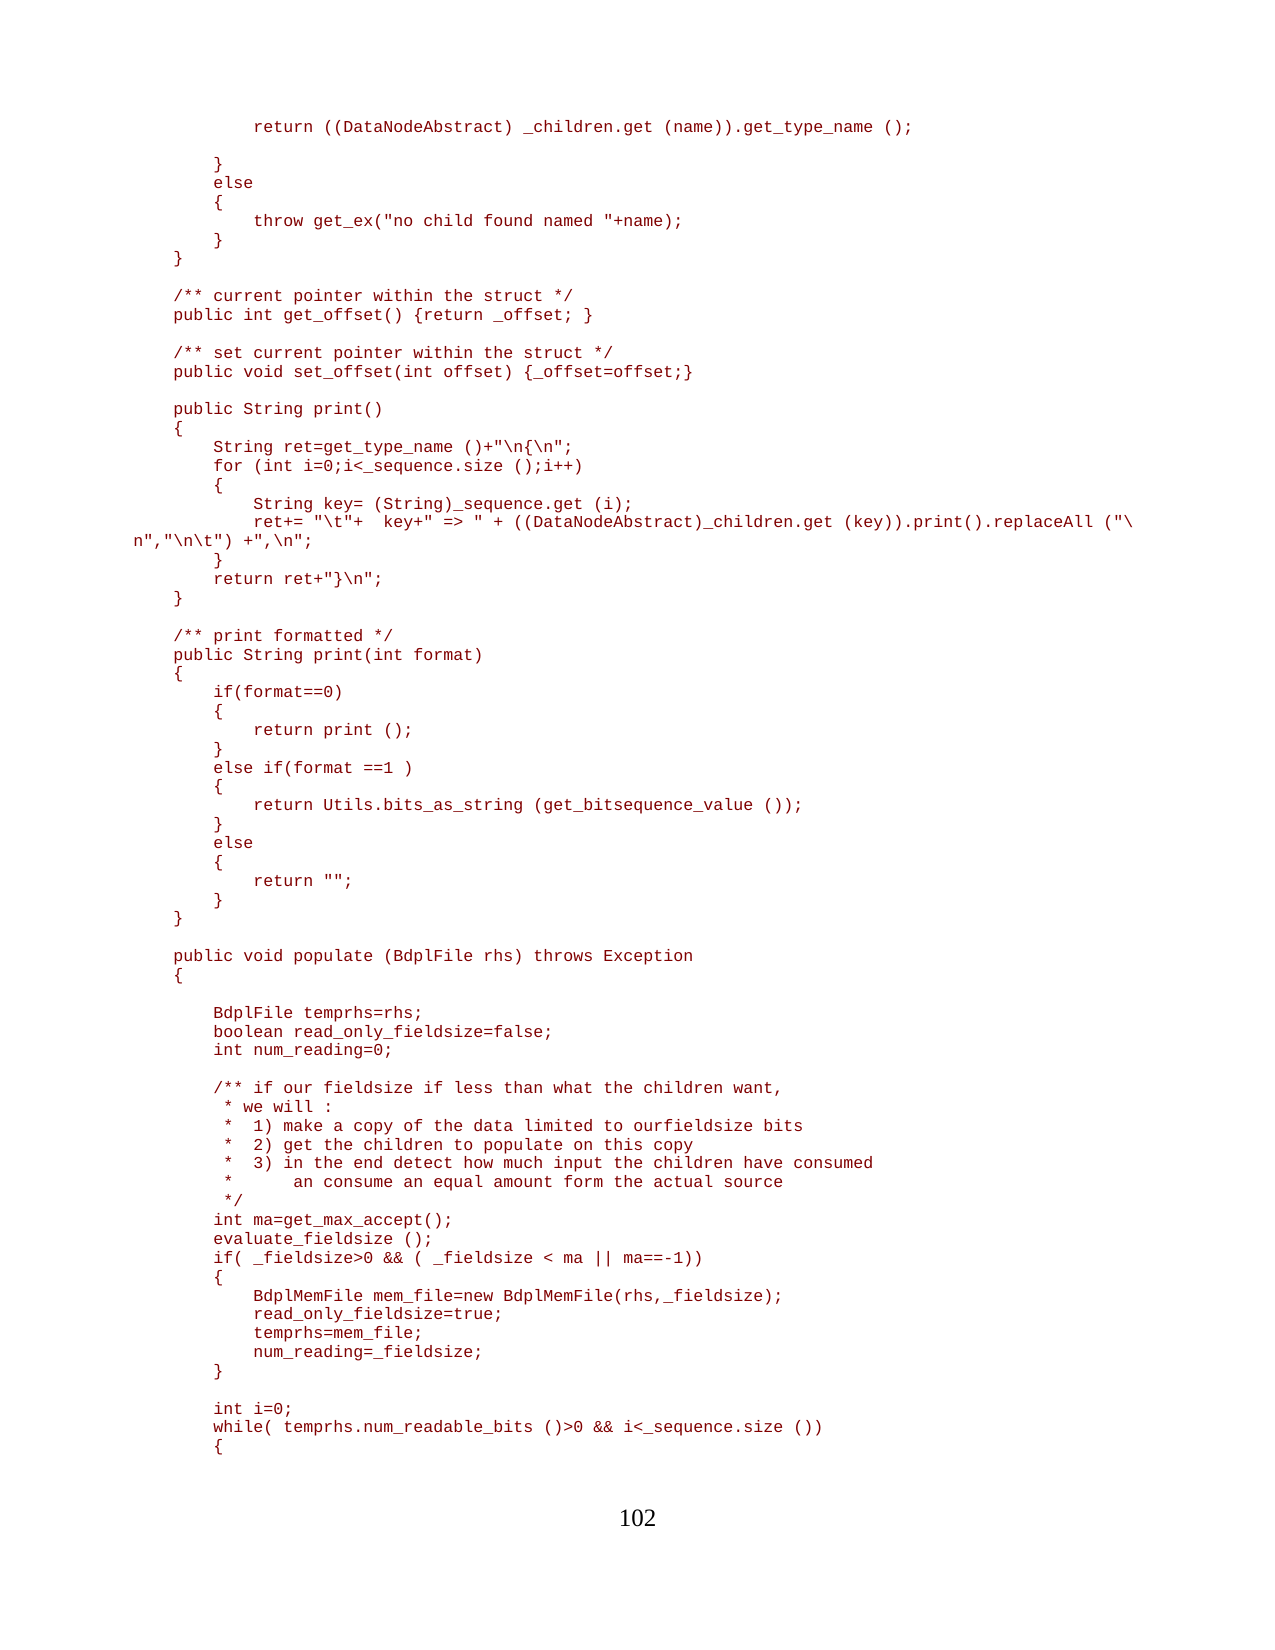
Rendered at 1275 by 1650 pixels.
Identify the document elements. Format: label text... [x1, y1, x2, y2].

text { [133, 665, 1157, 684]
text temprhs=mem_file; [133, 1325, 1157, 1344]
text else [133, 175, 1157, 193]
text if( _fieldsize>0 && ( _fieldsize < ma || ma==-1)) [133, 1249, 1157, 1268]
text /** print formatted */ [133, 627, 1157, 646]
text } [133, 231, 1157, 250]
text } [133, 156, 1157, 175]
text num_reading=_fieldsize; [133, 1344, 1157, 1362]
text for (int i=0;i<_sequence.size ();i++) [133, 457, 1157, 476]
text evaluate_fieldsize (); [133, 1231, 1157, 1249]
text BdplFile temprhs=rhs; [133, 1004, 1157, 1023]
text int i=0; [133, 1400, 1157, 1419]
text { [133, 193, 1157, 212]
text return ret+"}\n"; [133, 571, 1157, 589]
text * 2) get the children to populate on this copy [133, 1136, 1157, 1155]
text String ret=get_type_name ()+"\n{\n"; [133, 439, 1157, 457]
text throw get_ex("no child found named "+name); [133, 212, 1157, 231]
text ret+= "\t"+ key+" => " + ((DataNodeAbstract)_children.get (key)).print().replaceAll ("\n","\n\t") +",\n"; [133, 514, 1157, 552]
text * 3) in the end detect how much input the children have consumed [133, 1155, 1157, 1174]
text public void populate (BdplFile rhs) throws Exception [133, 948, 1157, 967]
text } [133, 816, 1157, 834]
text { [133, 420, 1157, 439]
text { [133, 967, 1157, 985]
text { [133, 476, 1157, 495]
text * we will : [133, 1098, 1157, 1117]
text String key= (String)_sequence.get (i); [133, 495, 1157, 514]
text BdplMemFile mem_file=new BdplMemFile(rhs,_fieldsize); [133, 1287, 1157, 1306]
text * an consume an equal amount form the actual source [133, 1174, 1157, 1193]
text public void set_offset(int offset) {_offset=offset;} [133, 363, 1157, 382]
text } [133, 1362, 1157, 1381]
text */ [133, 1193, 1157, 1212]
text int num_reading=0; [133, 1042, 1157, 1061]
text { [133, 1268, 1157, 1287]
text { [133, 703, 1157, 721]
text } [133, 910, 1157, 929]
text } [133, 250, 1157, 269]
text while( temprhs.num_readable_bits ()>0 && i<_sequence.size ()) [133, 1419, 1157, 1438]
text } [133, 589, 1157, 608]
text return ""; [133, 872, 1157, 891]
text return Utils.bits_as_string (get_bitsequence_value ()); [133, 797, 1157, 816]
text boolean read_only_fieldsize=false; [133, 1023, 1157, 1042]
text public int get_offset() {return _offset; } [133, 307, 1157, 326]
text return print (); [133, 721, 1157, 740]
text /** current pointer within the struct */ [133, 288, 1157, 307]
text read_only_fieldsize=true; [133, 1306, 1157, 1325]
text /** set current pointer within the struct */ [133, 344, 1157, 363]
text if(format==0) [133, 684, 1157, 703]
text else [133, 834, 1157, 853]
text * 1) make a copy of the data limited to ourfieldsize bits [133, 1117, 1157, 1136]
text /** if our fieldsize if less than what the children want, [133, 1080, 1157, 1098]
text { [133, 1438, 1157, 1457]
text else if(format ==1 ) [133, 759, 1157, 778]
text { [133, 853, 1157, 872]
text public String print(int format) [133, 646, 1157, 665]
text } [133, 740, 1157, 759]
text } [133, 891, 1157, 910]
text int ma=get_max_accept(); [133, 1212, 1157, 1231]
text } [133, 552, 1157, 571]
text { [133, 778, 1157, 797]
text public String print() [133, 401, 1157, 420]
text return ((DataNodeAbstract) _children.get (name)).get_type_name (); [133, 118, 1157, 137]
